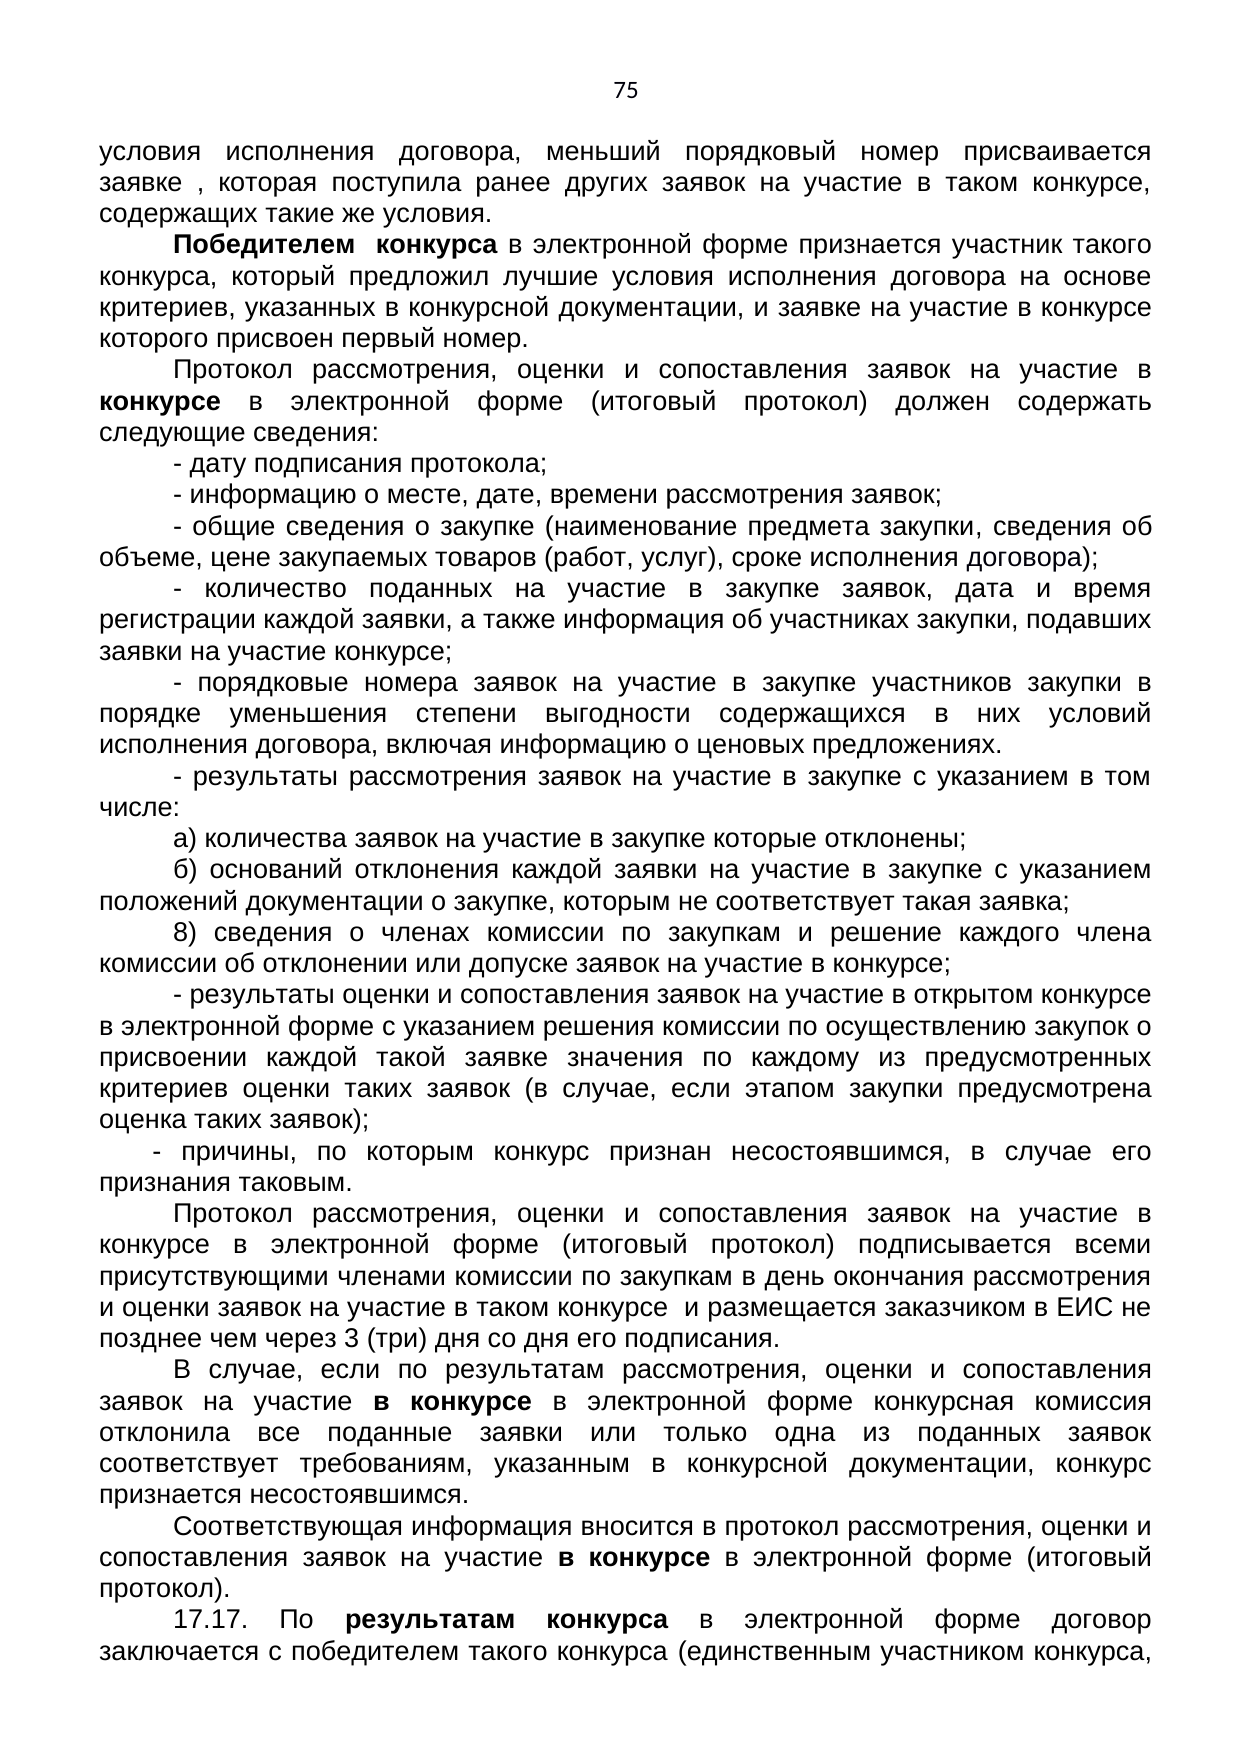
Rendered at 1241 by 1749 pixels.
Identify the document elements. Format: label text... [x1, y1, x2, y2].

text - результаты рассмотрения заявок на участие в закупке с указанием в том числе: [99, 760, 1152, 822]
text - результаты оценки и сопоставления заявок на участие в открытом конкурсе в электронной форме с указанием решения комиссии по осуществлению закупок о присвоении каждой такой заявке значения по каждому из предусмотренных критериев оценки таких заявок (в случае, если этапом закупки предусмотрена оценка таких заявок); [99, 978, 1152, 1135]
text Протокол рассмотрения, оценки и сопоставления заявок на участие в конкурсе в электронной форме (итоговый протокол) должен содержать следующие сведения: [99, 353, 1152, 447]
text В случае, если по результатам рассмотрения, оценки и сопоставления заявок на участие в конкурсе в электронной форме конкурсная комиссия отклонила все поданные заявки или только одна из поданных заявок соответствует требованиям, указанным в конкурсной документации, конкурс признается несостоявшимся. [99, 1353, 1152, 1510]
text а) количества заявок на участие в закупке которые отклонены; [99, 822, 1152, 853]
text Протокол рассмотрения, оценки и сопоставления заявок на участие в конкурсе в электронной форме (итоговый протокол) подписывается всеми присутствующими членами комиссии по закупкам в день окончания рассмотрения и оценки заявок на участие в таком конкурсе и размещается заказчиком в ЕИС не позднее чем через 3 (три) дня со дня его подписания. [99, 1197, 1152, 1353]
text Соответствующая информация вносится в протокол рассмотрения, оценки и сопоставления заявок на участие в конкурсе в электронной форме (итоговый протокол). [99, 1510, 1152, 1603]
text - общие сведения о закупке (наименование предмета закупки, сведения об объеме, цене закупаемых товаров (работ, услуг), сроке исполнения договора); [99, 510, 1152, 572]
text - информацию о месте, дате, времени рассмотрения заявок; [99, 478, 1152, 510]
text - порядковые номера заявок на участие в закупке участников закупки в порядке уменьшения степени выгодности содержащихся в них условий исполнения договора, включая информацию о ценовых предложениях. [99, 666, 1152, 760]
text - количество поданных на участие в закупке заявок, дата и время регистрации каждой заявки, а также информация об участниках закупки, подавших заявки на участие конкурсе; [99, 572, 1152, 666]
text Победителем конкурса в электронной форме признается участник такого конкурса, который предложил лучшие условия исполнения договора на основе критериев, указанных в конкурсной документации, и заявке на участие в конкурсе которого присвоен первый номер. [99, 228, 1152, 353]
text 8) сведения о членах комиссии по закупкам и решение каждого члена комиссии об отклонении или допуске заявок на участие в конкурсе; [99, 916, 1152, 978]
text условия исполнения договора, меньший порядковый номер присваивается заявке , которая поступила ранее других заявок на участие в таком конкурсе, содержащих такие же условия. [99, 135, 1152, 228]
text 17.17. По результатам конкурса в электронной форме договор заключается с победителем такого конкурса (единственным участником конкурса, [99, 1603, 1152, 1666]
text б) оснований отклонения каждой заявки на участие в закупке с указанием положений документации о закупке, которым не соответствует такая заявка; [99, 853, 1152, 916]
text - причины, по которым конкурс признан несостоявшимся, в случае его признания таковым. [99, 1135, 1152, 1197]
text - дату подписания протокола; [99, 447, 1152, 478]
